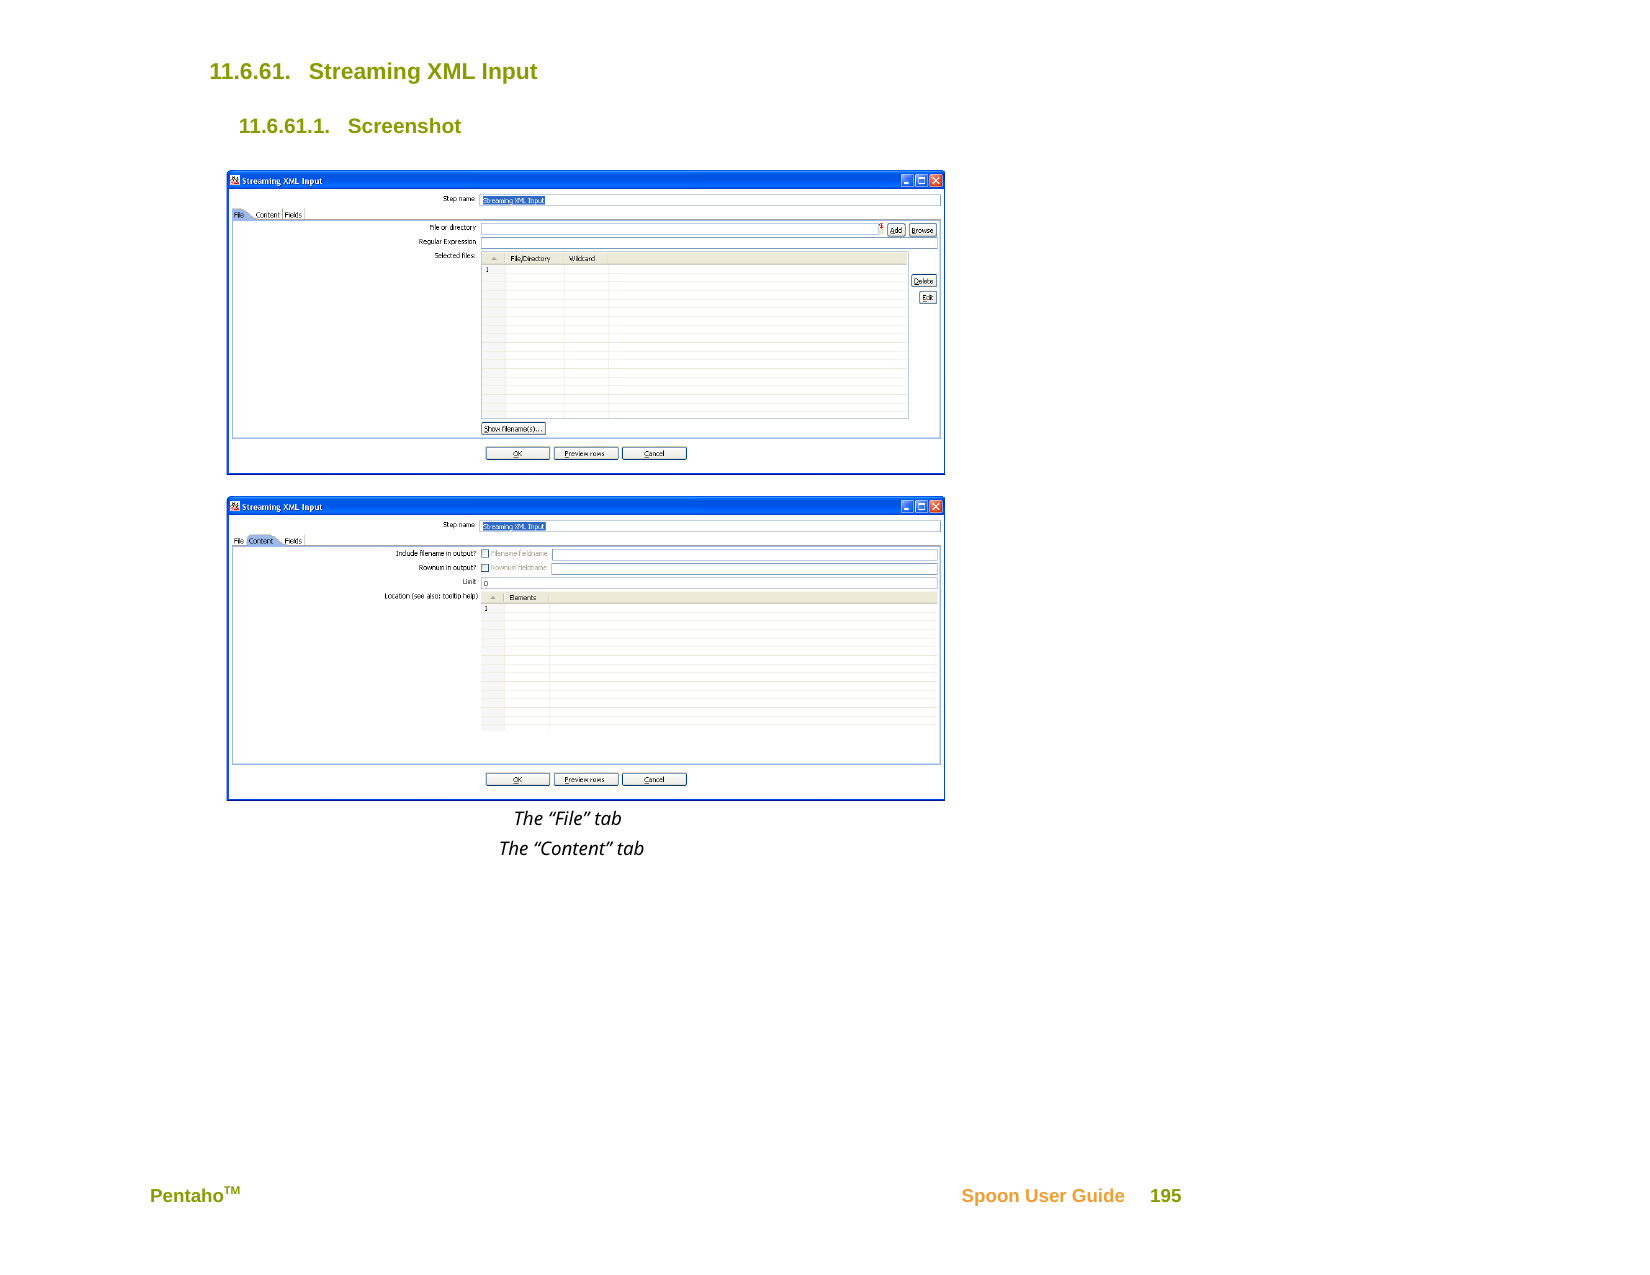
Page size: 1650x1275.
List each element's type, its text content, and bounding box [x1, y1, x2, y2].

text The “Content” tab [225, 832, 1500, 861]
text The “File” tab [225, 141, 1500, 832]
subtitle Streaming XML Input [209, 52, 1500, 87]
picture [226, 170, 945, 475]
subtitle Screenshot [239, 106, 1500, 141]
picture [226, 496, 945, 801]
